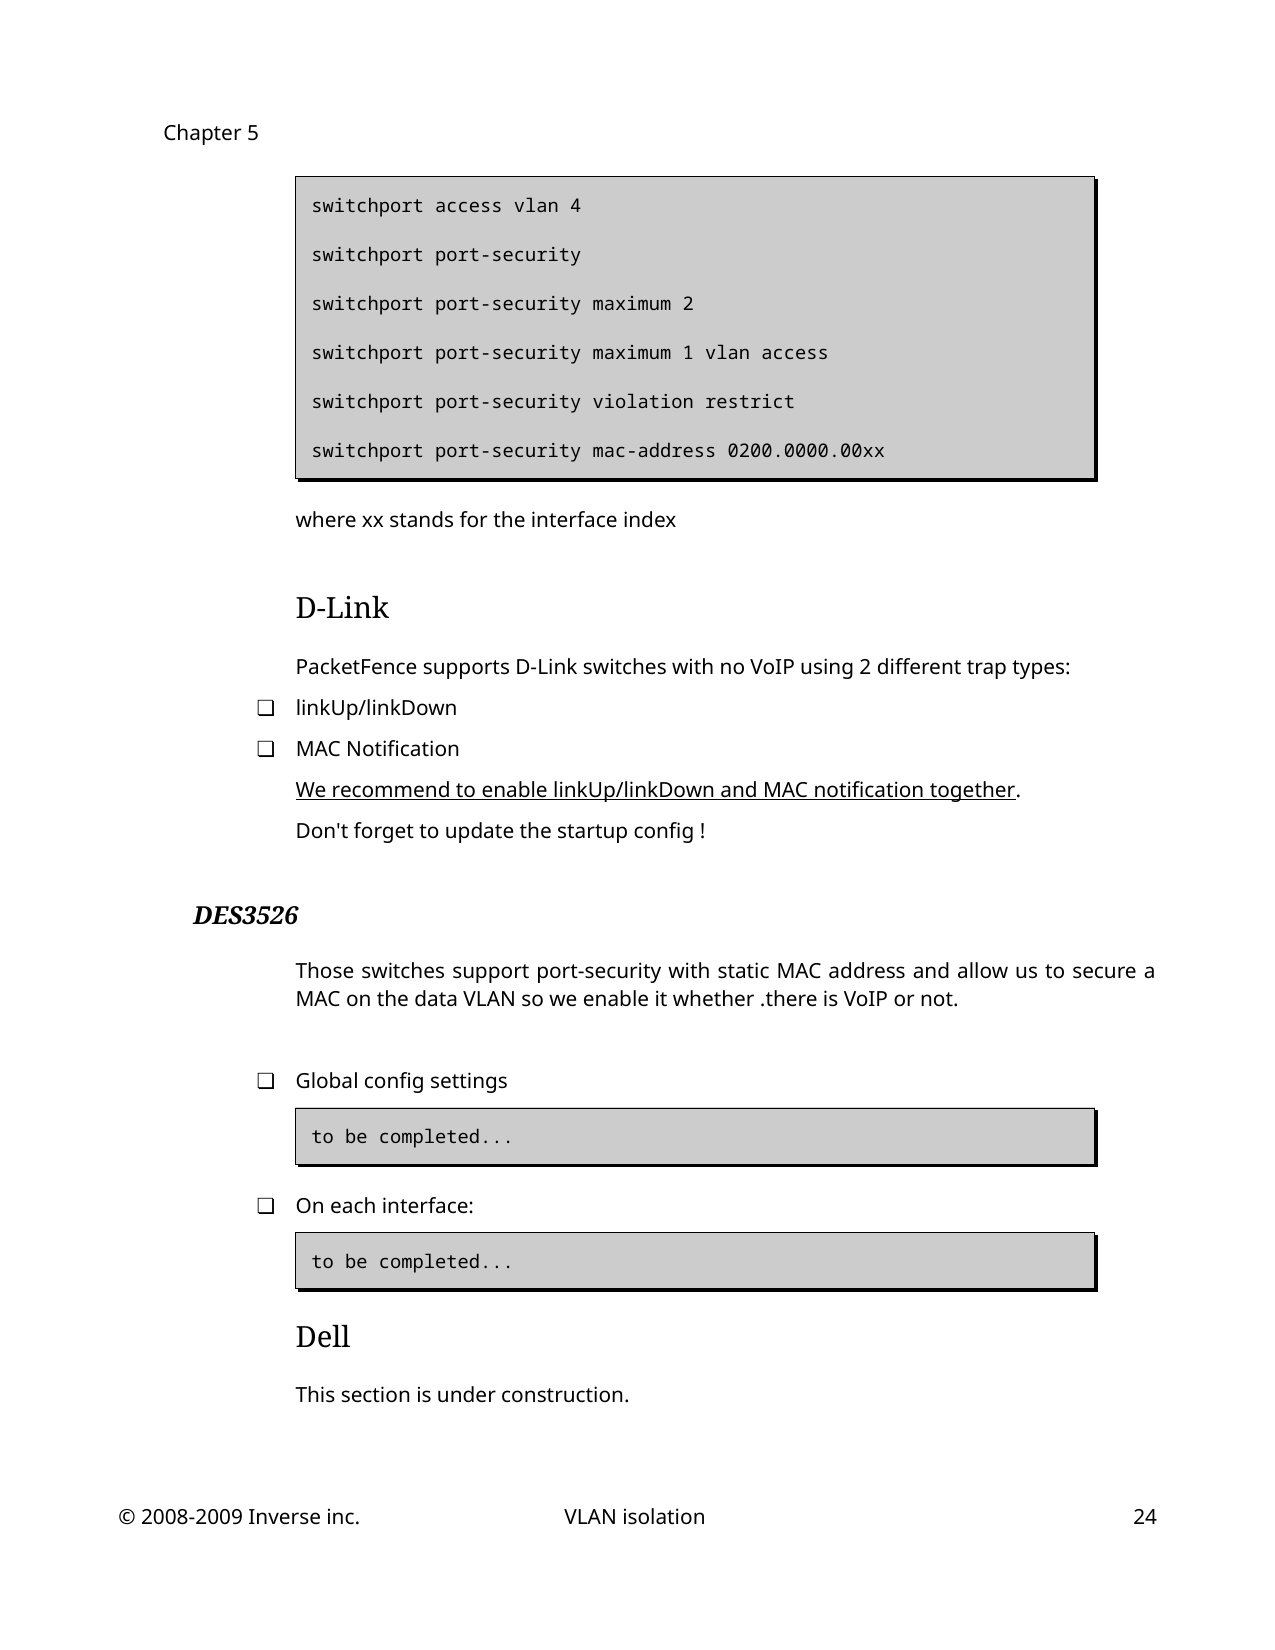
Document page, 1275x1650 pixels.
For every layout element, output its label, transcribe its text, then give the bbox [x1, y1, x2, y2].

text switchport port-security [296, 225, 1094, 267]
subtitle DES3526 [156, 898, 1157, 931]
list ❏ linkUp/linkDown [256, 693, 1157, 721]
text switchport port-security mac-address 0200.0000.00xx [296, 422, 1094, 478]
text Those switches support port-security with static MAC address and allow us to secure a MAC on the data VLAN so we enable it whether .there is VoIP or not. [295, 956, 1157, 1013]
list ❏ On each interface: [256, 1191, 1157, 1219]
subtitle D-Link [295, 587, 1157, 627]
text This section is under construction. [295, 1380, 1157, 1409]
text to be completed... [296, 1233, 1094, 1288]
subtitle Dell [295, 1316, 1157, 1356]
text to be completed... [296, 1109, 1094, 1164]
list ❏ MAC Notification [256, 734, 1157, 762]
list ❏ Global config settings [256, 1066, 1157, 1095]
text We recommend to enable linkUp/linkDown and MAC notification together. [295, 775, 1157, 803]
text switchport port-security maximum 1 vlan access [296, 323, 1094, 365]
text where xx stands for the interface index [295, 506, 1157, 534]
text PacketFence supports D-Link switches with no VoIP using 2 different trap types: [295, 652, 1157, 680]
text Don't forget to update the startup config ! [295, 816, 1157, 844]
text switchport port-security violation restrict [296, 373, 1094, 414]
text switchport port-security maximum 2 [296, 274, 1094, 316]
text switchport access vlan 4 [296, 177, 1094, 217]
